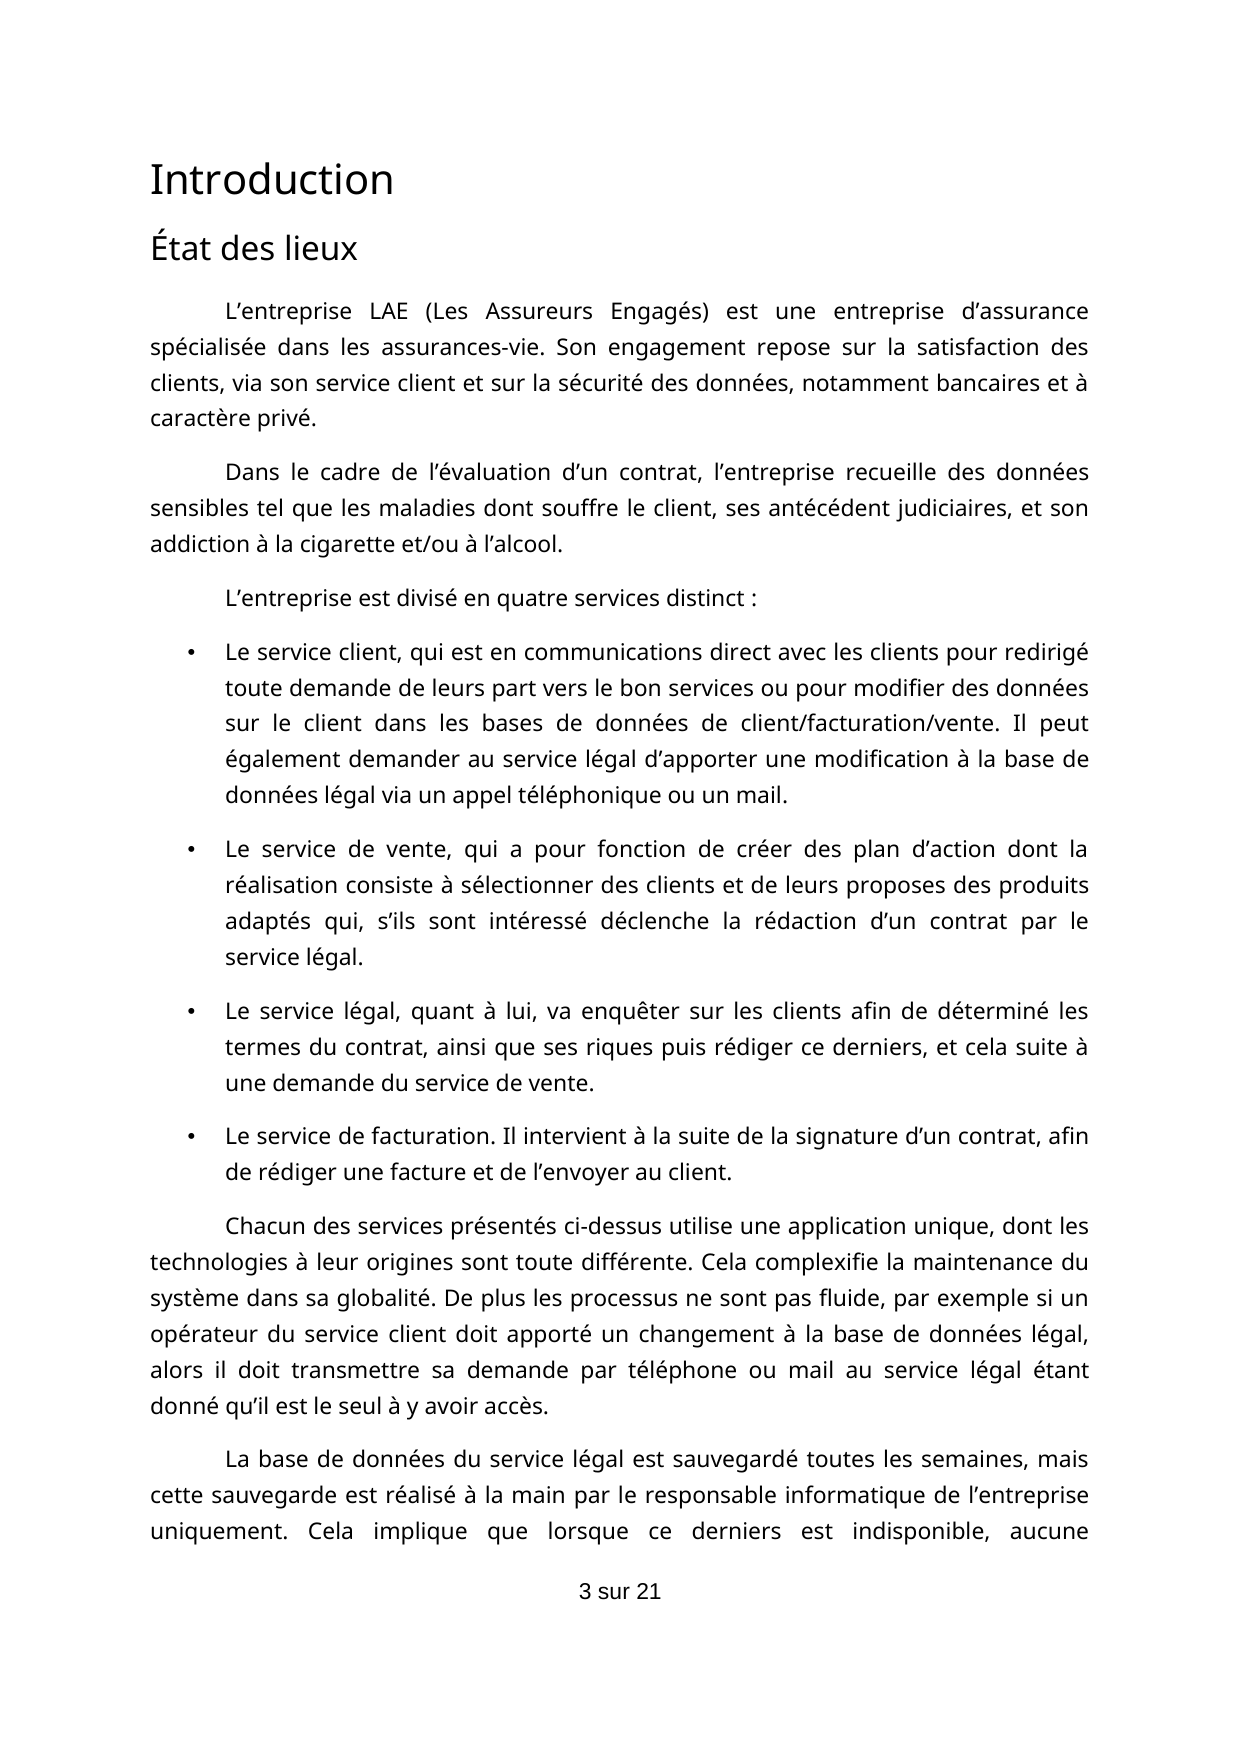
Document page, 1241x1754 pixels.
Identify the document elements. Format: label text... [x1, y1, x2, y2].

text La base de données du service légal est sauvegardé toutes les semaines, mais cette sauvegarde est réalisé à la main par le responsable informatique de l’entreprise uniquement. Cela implique que lorsque ce derniers est indisponible, aucune [150, 1443, 1090, 1546]
subtitle Introduction [150, 150, 1090, 207]
text Dans le cadre de l’évaluation d’un contrat, l’entreprise recueille des données sensibles tel que les maladies dont souffre le client, ses antécédent judiciaires, et son addiction à la cigarette et/ou à l’alcool. [150, 456, 1090, 559]
list Le service légal, quant à lui, va enquêter sur les clients afin de déterminé les termes du contrat, ainsi que ses riques puis rédiger ce derniers, et cela suite à une demande du service de vente. [187, 994, 1090, 1098]
text L’entreprise LAE (Les Assureurs Engagés) est une entreprise d’assurance spécialisée dans les assurances-vie. Son engagement repose sur la satisfaction des clients, via son service client et sur la sécurité des données, notamment bancaires et à caractère privé. [150, 294, 1090, 434]
text État des lieux [150, 224, 1090, 270]
list Le service de facturation. Il intervient à la suite de la signature d’un contrat, afin de rédiger une facture et de l’envoyer au client. [187, 1120, 1090, 1187]
list Le service de vente, qui a pour fonction de créer des plan d’action dont la réalisation consiste à sélectionner des clients et de leurs proposes des produits adaptés qui, s’ils sont intéressé déclenche la rédaction d’un contrat par le service légal. [187, 833, 1090, 972]
text L’entreprise est divisé en quatre services distinct : [150, 582, 1090, 613]
list Le service client, qui est en communications direct avec les clients pour redirigé toute demande de leurs part vers le bon services ou pour modifier des données sur le client dans les bases de données de client/facturation/vente. Il peut également demander au service légal d’apporter une modification à la base de données légal via un appel téléphonique ou un mail. [187, 636, 1090, 811]
text Chacun des services présentés ci-dessus utilise une application unique, dont les technologies à leur origines sont toute différente. Cela complexifie la maintenance du système dans sa globalité. De plus les processus ne sont pas fluide, par exemple si un opérateur du service client doit apporté un changement à la base de données légal, alors il doit transmettre sa demande par téléphone ou mail au service légal étant donné qu’il est le seul à y avoir accès. [150, 1210, 1090, 1421]
